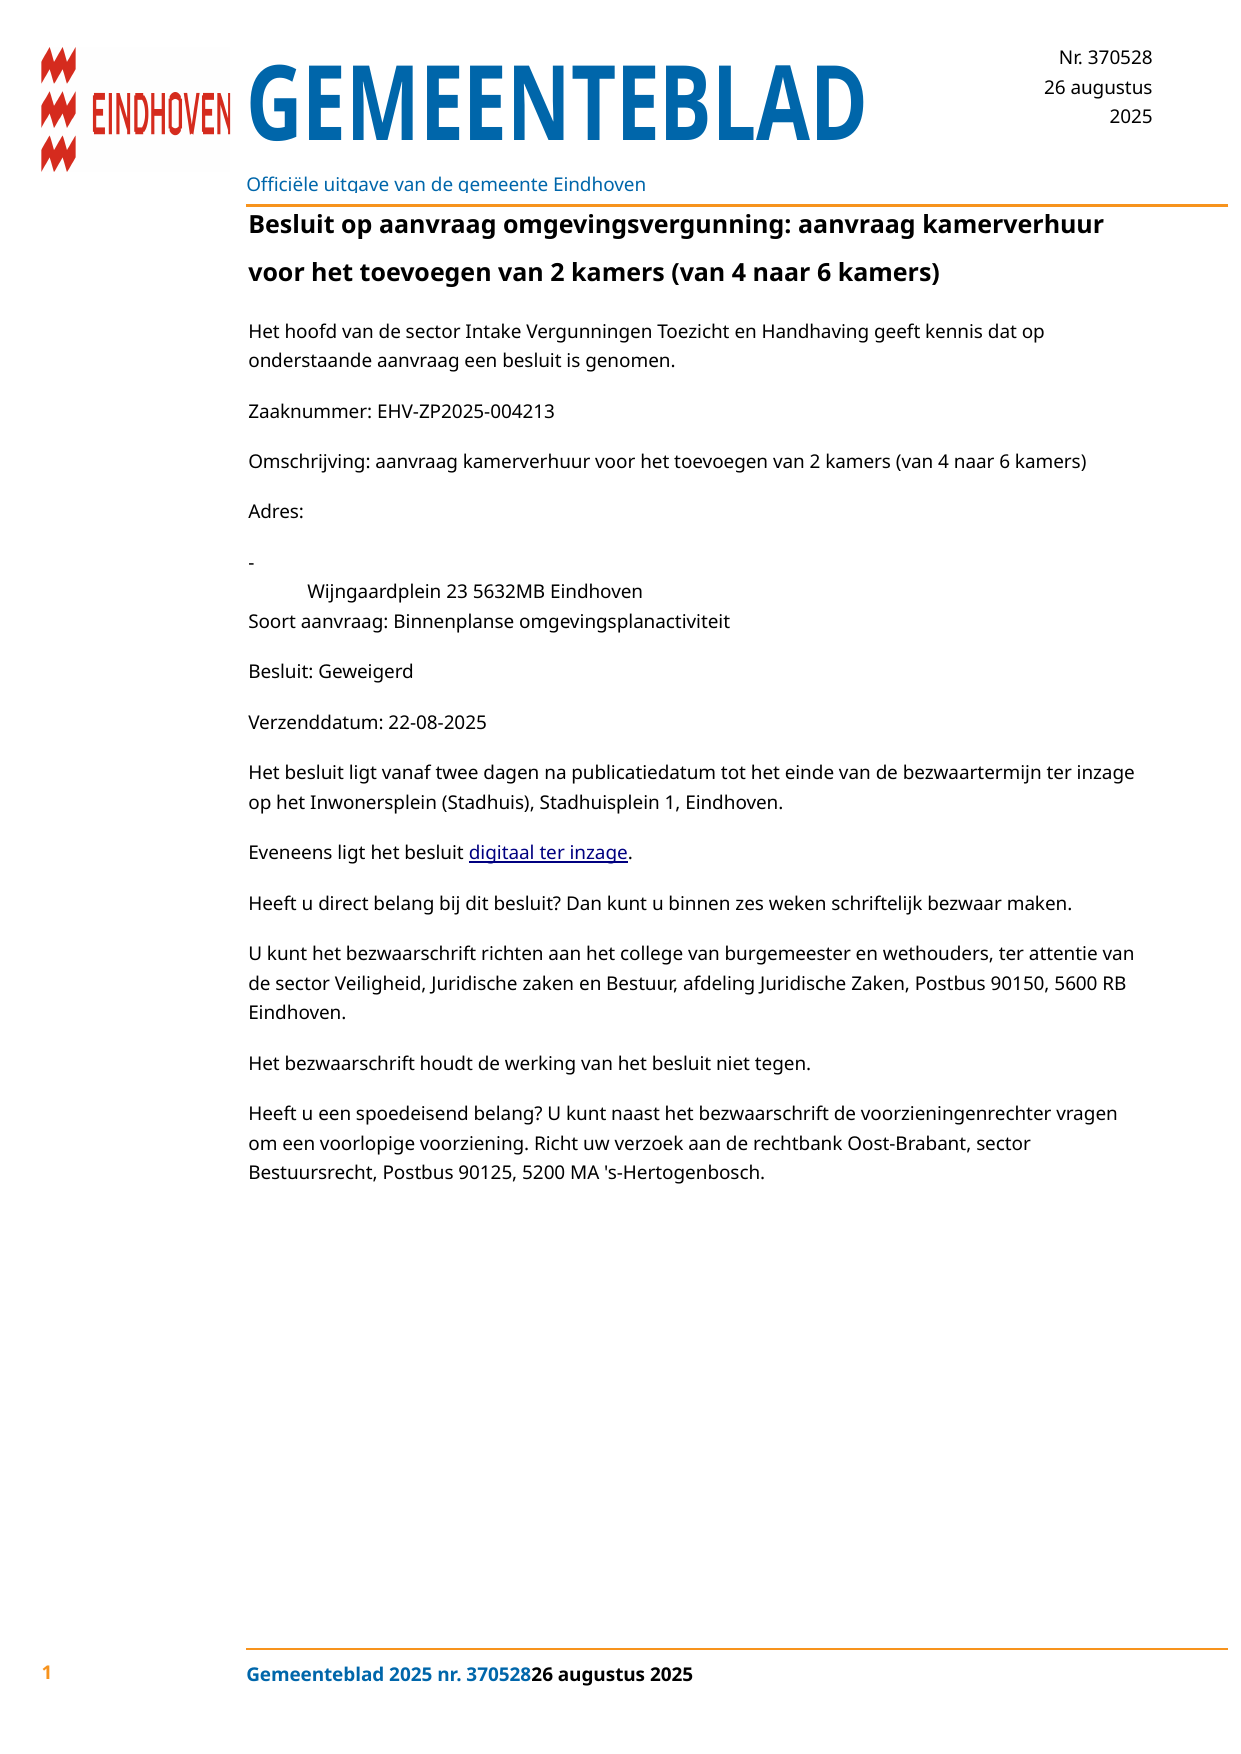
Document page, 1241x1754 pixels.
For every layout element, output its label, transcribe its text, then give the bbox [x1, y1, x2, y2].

text Heeft u een spoedeisend belang? U kunt naast het bezwaarschrift de voorzieningenrechter vragen om een voorlopige voorziening. Richt uw verzoek aan de rechtbank Oost-Brabant, sector Bestuursrecht, Postbus 90125, 5200 MA 's-Hertogenbosch. [248, 1100, 1152, 1185]
text Omschrijving: aanvraag kamerverhuur voor het toevoegen van 2 kamers (van 4 naar 6 kamers) [248, 448, 1152, 474]
text Het hoofd van de sector Intake Vergunningen Toezicht en Handhaving geeft kennis dat op onderstaande aanvraag een besluit is genomen. [248, 318, 1152, 373]
text Eveneens ligt het besluit digitaal ter inzage. [248, 839, 1152, 865]
text Besluit op aanvraag omgevingsvergunning: aanvraag kamerverhuur voor het toevoegen van 2 kamers (van 4 naar 6 kamers) [248, 207, 1152, 288]
picture [41, 47, 231, 172]
text Heeft u direct belang bij dit besluit? Dan kunt u binnen zes weken schriftelijk bezwaar maken. [248, 890, 1152, 916]
text Adres: [248, 499, 1152, 524]
list Wijngaardplein 23 5632MB Eindhoven [248, 579, 1152, 604]
text Het besluit ligt vanaf twee dagen na publicatiedatum tot het einde van de bezwaartermijn ter inzage op het Inwonersplein (Stadhuis), Stadhuisplein 1, Eindhoven. [248, 759, 1152, 815]
text U kunt het bezwaarschrift richten aan het college van burgemeester en wethouders, ter attentie van de sector Veiligheid, Juridische zaken en Bestuur, afdeling Juridische Zaken, Postbus 90150, 5600 RB Eindhoven. [248, 940, 1152, 1025]
text Verzenddatum: 22-08-2025 [248, 709, 1152, 735]
text Soort aanvraag: Binnenplanse omgevingsplanactiviteit [248, 608, 1152, 634]
text Besluit: Geweigerd [248, 659, 1152, 684]
text Het bezwaarschrift houdt de werking van het besluit niet tegen. [248, 1050, 1152, 1076]
text Zaaknummer: EHV-ZP2025-004213 [248, 398, 1152, 424]
